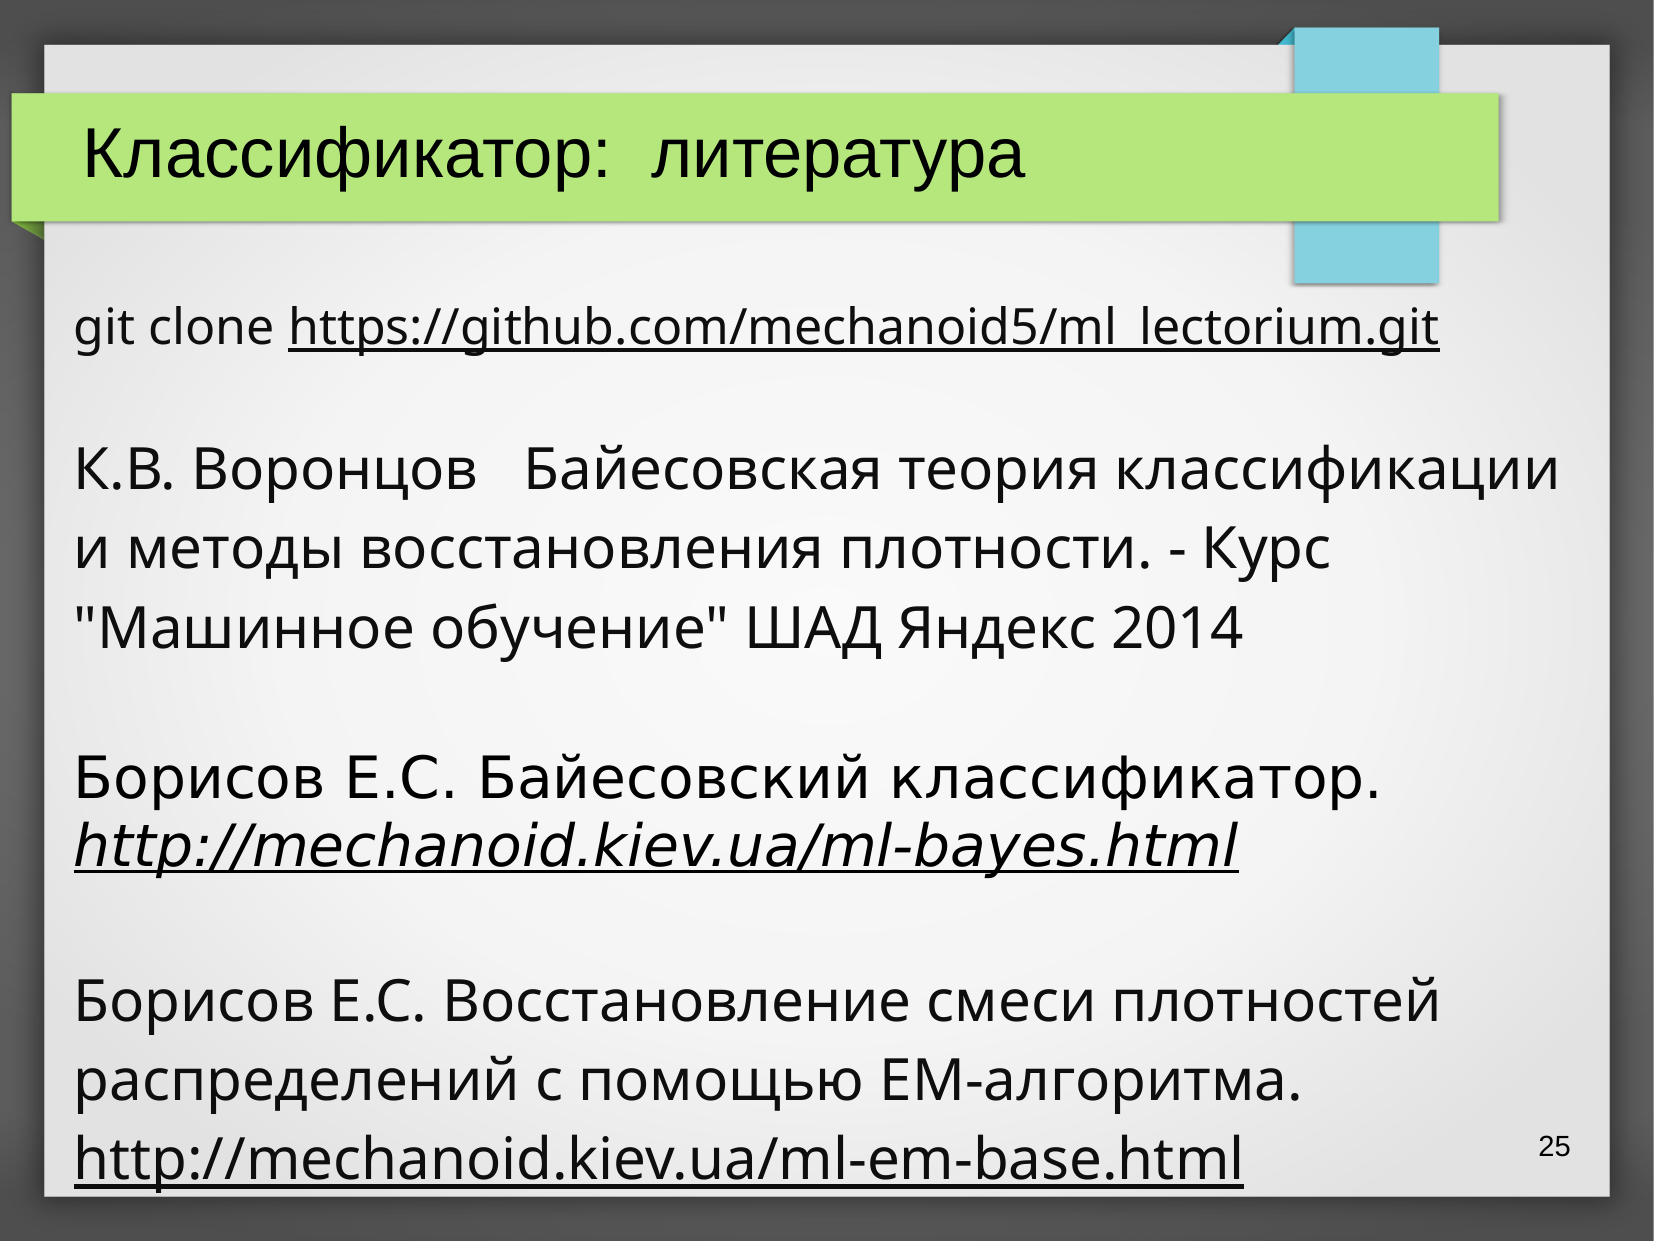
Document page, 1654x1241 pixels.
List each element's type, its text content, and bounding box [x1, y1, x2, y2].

picture [0, 0, 1654, 1241]
text_box git clone https://github.com/mechanoid5/ml_lectorium.git К.В. Воронцов Байесовская теория классификации и методы восстановления плотности. - Курс "Машинное обучение" ШАД Яндекс 2014 Борисов Е.С. Байесовский классификатор. http://mechanoid.kiev.ua/ml-bayes.html Борисов Е.С. Восстановление смеси плотностей распределений с помощью EM-алгоритма. http://mechanoid.kiev.ua/ml-em-base.html [59, 283, 1607, 1192]
title Классификатор: литература [82, 49, 1571, 257]
